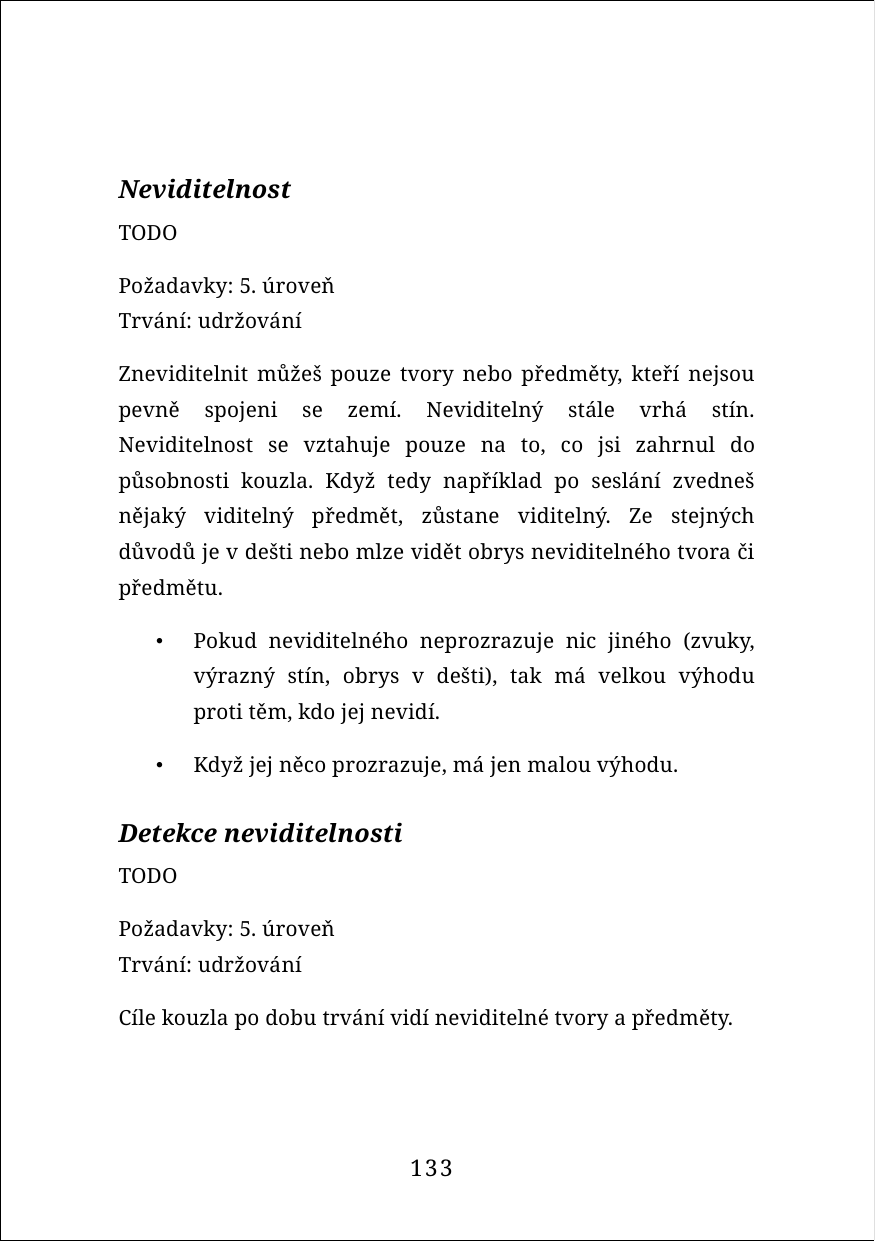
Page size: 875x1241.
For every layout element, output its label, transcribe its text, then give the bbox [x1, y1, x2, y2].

text Zneviditelnit můžeš pouze tvory nebo předměty, kteří nejsou pevně spojeni se zemí. Neviditelný stále vrhá stín. Neviditelnost se vztahuje pouze na to, co jsi zahrnul do působnosti kouzla. Když tedy například po seslání zvedneš nějaký viditelný předmět, zůstane viditelný. Ze stejných důvodů je v dešti nebo mlze vidět obrys neviditelného tvora či předmětu. [118, 359, 756, 601]
text TODO [118, 861, 756, 889]
text TODO [118, 218, 756, 246]
text Požadavky: 5. úroveň Trvání: udržování [118, 271, 756, 335]
subtitle Neviditelnost [118, 172, 756, 206]
text Cíle kouzla po dobu trvání vidí neviditelné tvory a předměty. [118, 1003, 756, 1031]
text Požadavky: 5. úroveň Trvání: udržování [118, 914, 756, 978]
list Pokud neviditelného neprozrazuje nic jiného (zvuky, výrazný stín, obrys v dešti), tak má velkou výhodu proti těm, kdo jej nevidí. [156, 626, 756, 725]
list Když jej něco prozrazuje, má jen malou výhodu. [156, 750, 756, 779]
subtitle Detekce neviditelnosti [118, 815, 756, 849]
